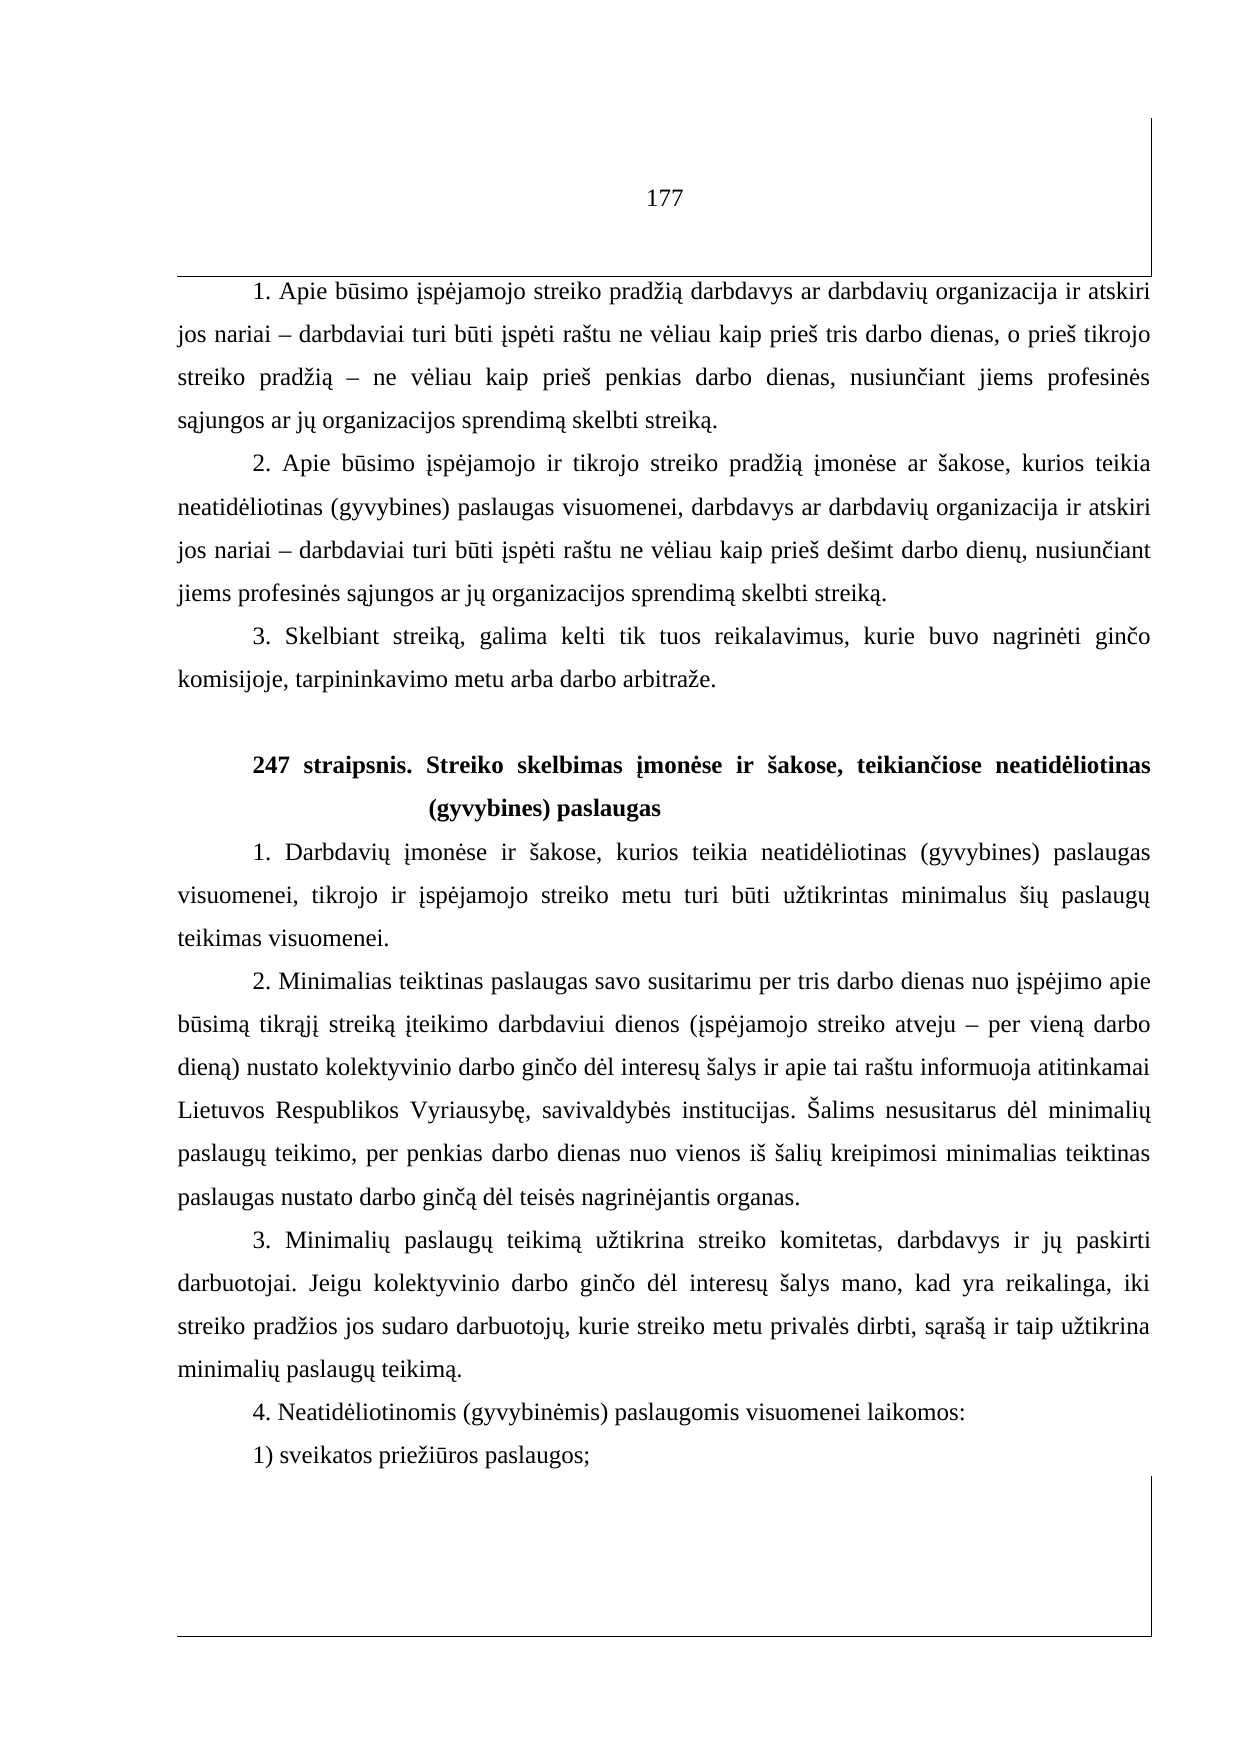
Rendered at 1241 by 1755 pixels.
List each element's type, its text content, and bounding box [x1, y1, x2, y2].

text 2. Apie būsimo įspėjamojo ir tikrojo streiko pradžią įmonėse ar šakose, kurios teikia neatidėliotinas (gyvybines) paslaugas visuomenei, darbdavys ar darbdavių organizacija ir atskiri jos nariai – darbdaviai turi būti įspėti raštu ne vėliau kaip prieš dešimt darbo dienų, nusiunčiant jiems profesinės sąjungos ar jų organizacijos sprendimą skelbti streiką. [177, 448, 1152, 607]
text 1. Apie būsimo įspėjamojo streiko pradžią darbdavys ar darbdavių organizacija ir atskiri jos nariai – darbdaviai turi būti įspėti raštu ne vėliau kaip prieš tris darbo dienas, o prieš tikrojo streiko pradžią – ne vėliau kaip prieš penkias darbo dienas, nusiunčiant jiems profesinės sąjungos ar jų organizacijos sprendimą skelbti streiką. [177, 276, 1152, 434]
text 3. Skelbiant streiką, galima kelti tik tuos reikalavimus, kurie buvo nagrinėti ginčo komisijoje, tarpininkavimo metu arba darbo arbitraže. [177, 621, 1152, 693]
text 3. Minimalių paslaugų teikimą užtikrina streiko komitetas, darbdavys ir jų paskirti darbuotojai. Jeigu kolektyvinio darbo ginčo dėl interesų šalys mano, kad yra reikalinga, iki streiko pradžios jos sudaro darbuotojų, kurie streiko metu privalės dirbti, sąrašą ir taip užtikrina minimalių paslaugų teikimą. [177, 1225, 1152, 1383]
text 2. Minimalias teiktinas paslaugas savo susitarimu per tris darbo dienas nuo įspėjimo apie būsimą tikrąjį streiką įteikimo darbdaviui dienos (įspėjamojo streiko atveju – per vieną darbo dieną) nustato kolektyvinio darbo ginčo dėl interesų šalys ir apie tai raštu informuoja atitinkamai Lietuvos Respublikos Vyriausybę, savivaldybės institucijas. Šalims nesusitarus dėl minimalių paslaugų teikimo, per penkias darbo dienas nuo vienos iš šalių kreipimosi minimalias teiktinas paslaugas nustato darbo ginčą dėl teisės nagrinėjantis organas. [177, 966, 1152, 1210]
subtitle 247 straipsnis. Streiko skelbimas įmonėse ir šakose, teikiančiose neatidėliotinas (gyvybines) paslaugas [252, 750, 1152, 822]
text 1. Darbdavių įmonėse ir šakose, kurios teikia neatidėliotinas (gyvybines) paslaugas visuomenei, tikrojo ir įspėjamojo streiko metu turi būti užtikrintas minimalus šių paslaugų teikimas visuomenei. [177, 837, 1152, 952]
text 4. Neatidėliotinomis (gyvybinėmis) paslaugomis visuomenei laikomos: [177, 1397, 1152, 1426]
text 1) sveikatos priežiūros paslaugos; [177, 1440, 1152, 1469]
